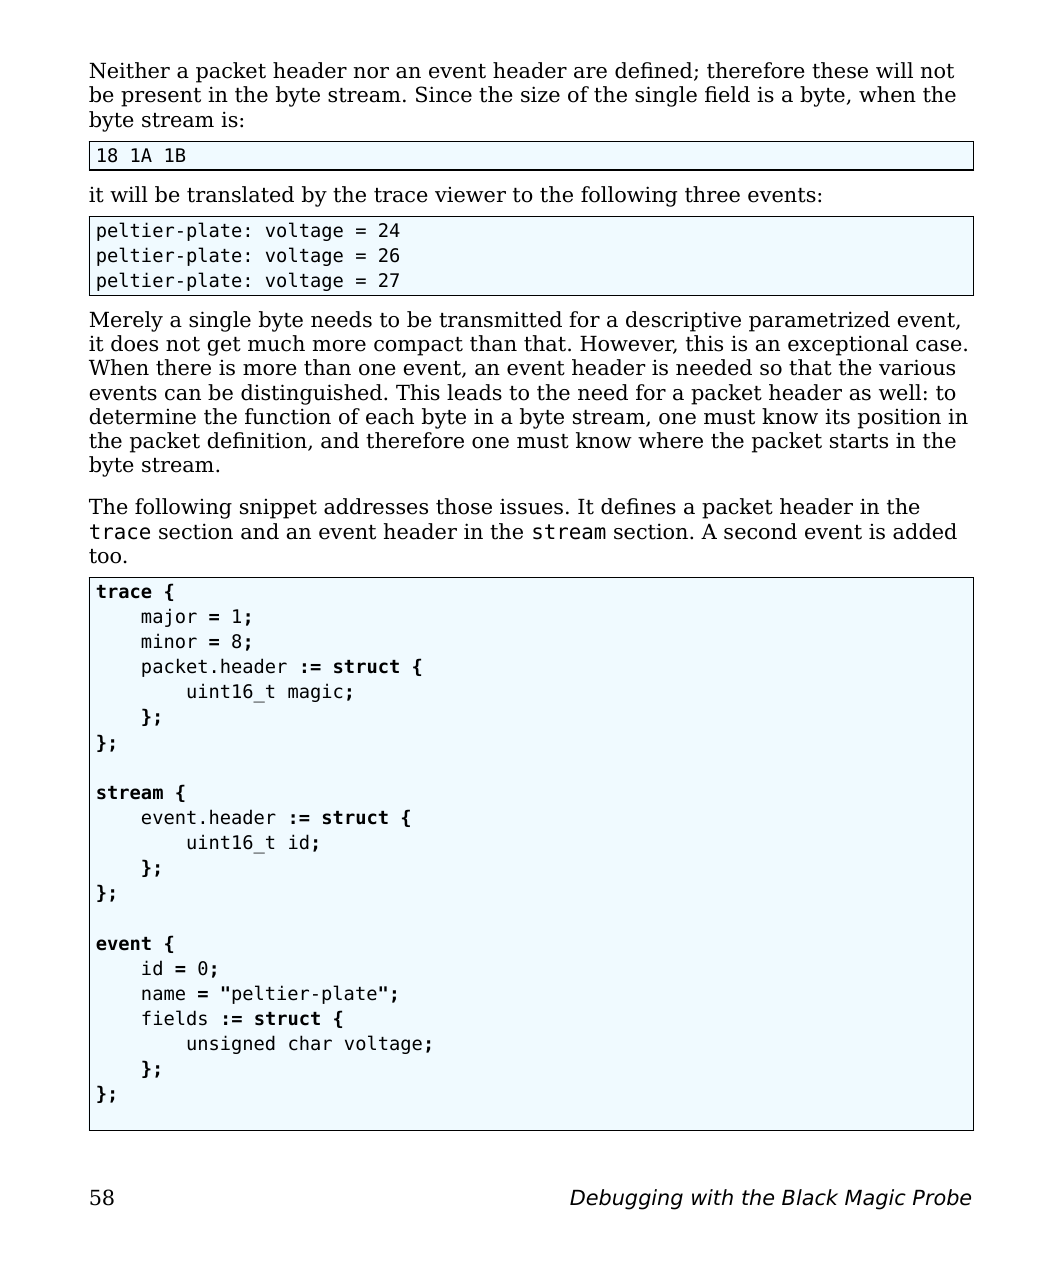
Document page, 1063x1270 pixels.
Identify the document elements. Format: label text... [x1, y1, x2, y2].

text peltier-plate: voltage = 27 [90, 266, 973, 295]
text }; [90, 878, 973, 903]
text 18 1A 1B [90, 142, 973, 169]
text uint16_t magic; [90, 677, 973, 703]
text }; [90, 728, 973, 753]
text }; [90, 1079, 973, 1101]
text unsigned char voltage; [90, 1029, 973, 1054]
text The following snippet addresses those issues. It defines a packet header in the trace section and an event header in the stream section. A second event is added too. [88, 495, 974, 568]
text peltier-plate: voltage = 26 [90, 241, 973, 266]
text }; [90, 1054, 973, 1079]
text stream { [90, 778, 973, 803]
text name = "peltier-plate"; [90, 979, 973, 1004]
text it will be translated by the trace viewer to the following three events: [88, 183, 974, 207]
text uint16_t id; [90, 828, 973, 853]
text trace { [90, 578, 973, 602]
text Merely a single byte needs to be transmitted for a descriptive parametrized event, it does not get much more compact than that. However, this is an exceptional case. When there is more than one event, an event header is needed so that the various events can be distinguished. This leads to the need for a packet header as well: to determine the function of each byte in a byte stream, one must know its position in the packet definition, and therefore one must know where the packet starts in the byte stream. [88, 308, 974, 478]
text packet.header := struct { [90, 652, 973, 677]
text }; [90, 703, 973, 728]
text minor = 8; [90, 627, 973, 652]
text Neither a packet header nor an event header are defined; therefore these will not be present in the byte stream. Since the size of the single field is a byte, when the byte stream is: [88, 59, 974, 132]
text fields := struct { [90, 1004, 973, 1029]
text event { [90, 928, 973, 954]
text peltier-plate: voltage = 24 [90, 217, 973, 241]
text major = 1; [90, 602, 973, 627]
text id = 0; [90, 954, 973, 979]
text }; [90, 853, 973, 878]
text event.header := struct { [90, 803, 973, 828]
